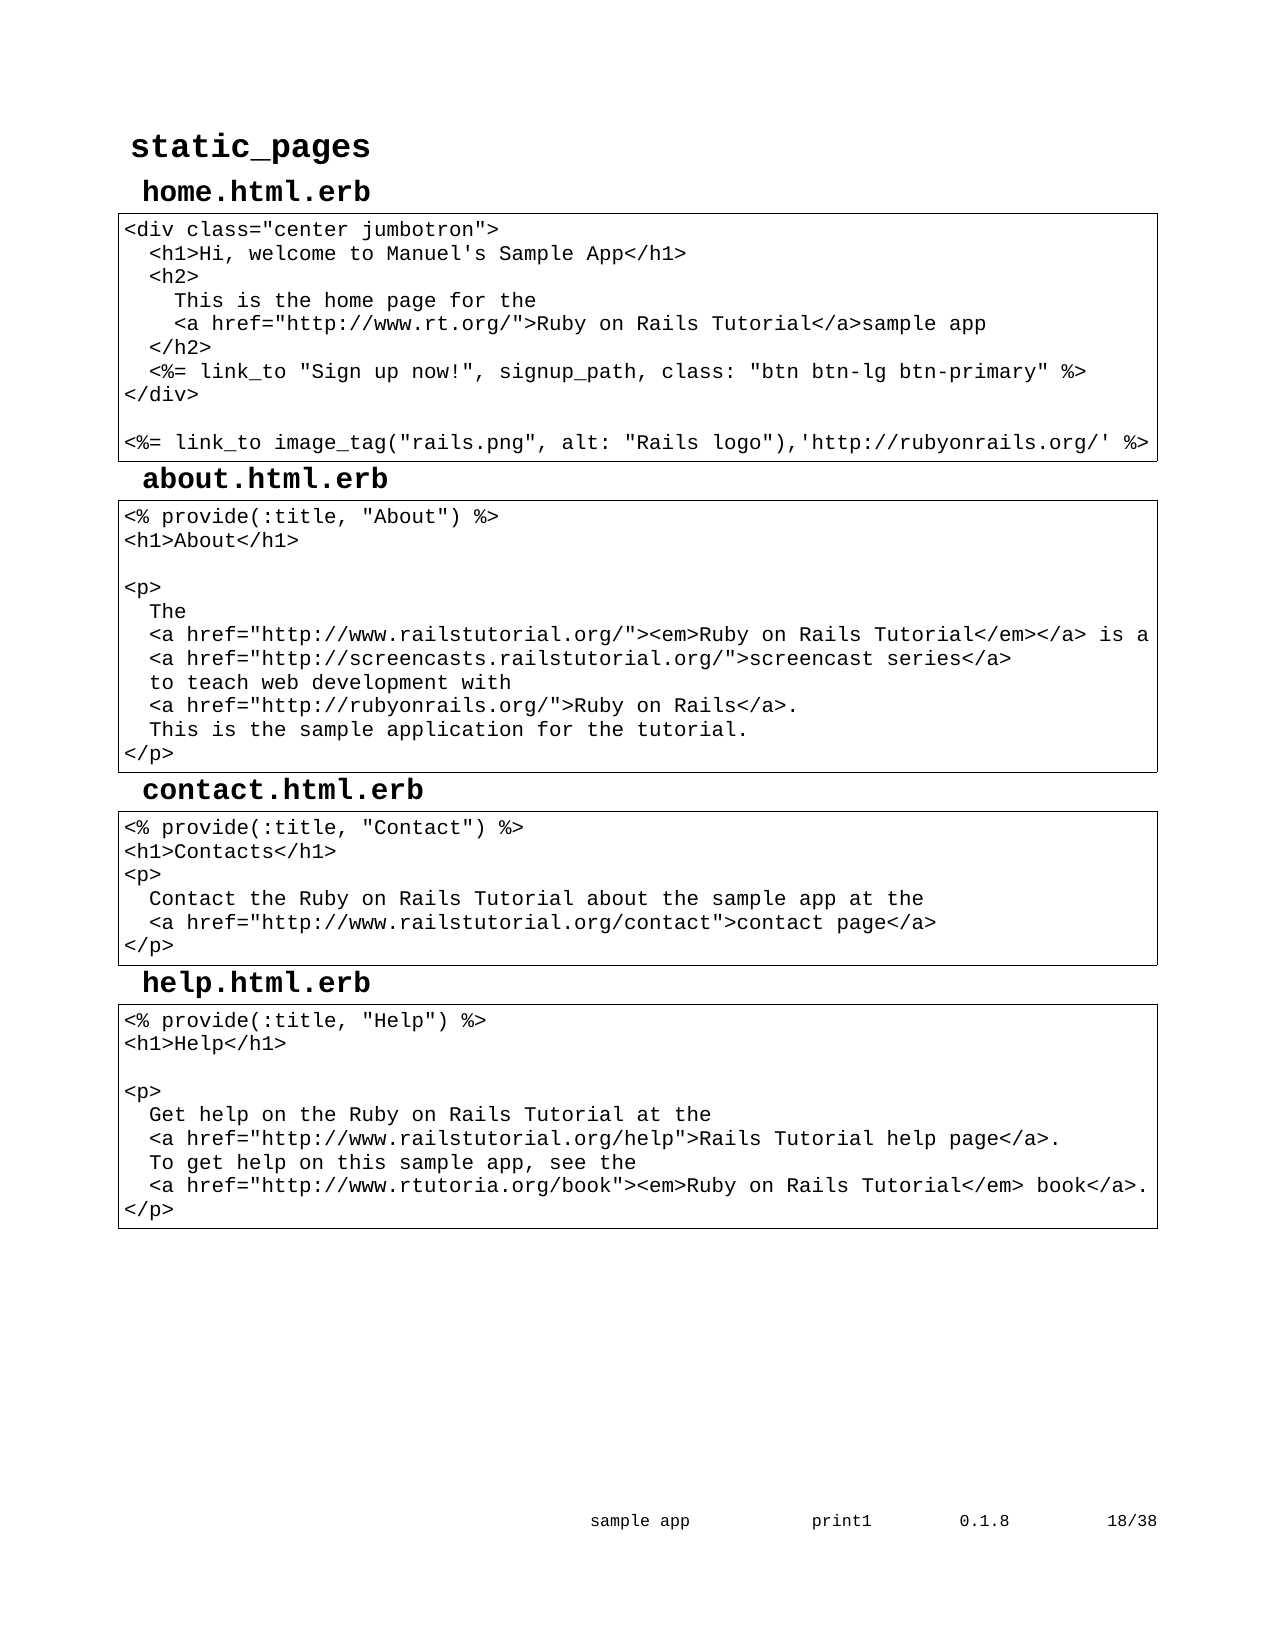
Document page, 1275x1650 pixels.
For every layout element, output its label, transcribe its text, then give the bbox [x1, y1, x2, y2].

table_header <% provide(:title, "Contact") %> <h1>Contacts</h1> <p> Contact the Ruby on Rails Tutorial about the sample app at the <a href="http://www.railstutorial.org/contact">contact page</a> </p> [119, 812, 1157, 965]
table_header <div class="center jumbotron"> <h1>Hi, welcome to Manuel's Sample App</h1> <h2> This is the home page for the <a href="http://www.rt.org/">Ruby on Rails Tutorial</a>sample app </h2> <%= link_to "Sign up now!", signup_path, class: "btn btn-lg btn-primary" %> </div> <%= link_to image_tag("rails.png", alt: "Rails logo"),'http://rubyonrails.org/' %> [119, 214, 1157, 461]
subtitle contact.html.erb [142, 775, 1157, 808]
subtitle static_pages [130, 130, 1157, 168]
subtitle about.html.erb [142, 464, 1157, 497]
subtitle home.html.erb [142, 177, 1157, 210]
table_header <% provide(:title, "About") %> <h1>About</h1> <p> The <a href="http://www.railstutorial.org/"><em>Ruby on Rails Tutorial</em></a> is a <a href="http://screencasts.railstutorial.org/">screencast series</a> to teach web development with <a href="http://rubyonrails.org/">Ruby on Rails</a>. This is the sample application for the tutorial. </p> [119, 501, 1157, 772]
subtitle help.html.erb [142, 968, 1157, 1001]
table_header <% provide(:title, "Help") %> <h1>Help</h1> <p> Get help on the Ruby on Rails Tutorial at the <a href="http://www.railstutorial.org/help">Rails Tutorial help page</a>. To get help on this sample app, see the <a href="http://www.rtutoria.org/book"><em>Ruby on Rails Tutorial</em> book</a>. </p> [119, 1005, 1157, 1228]
